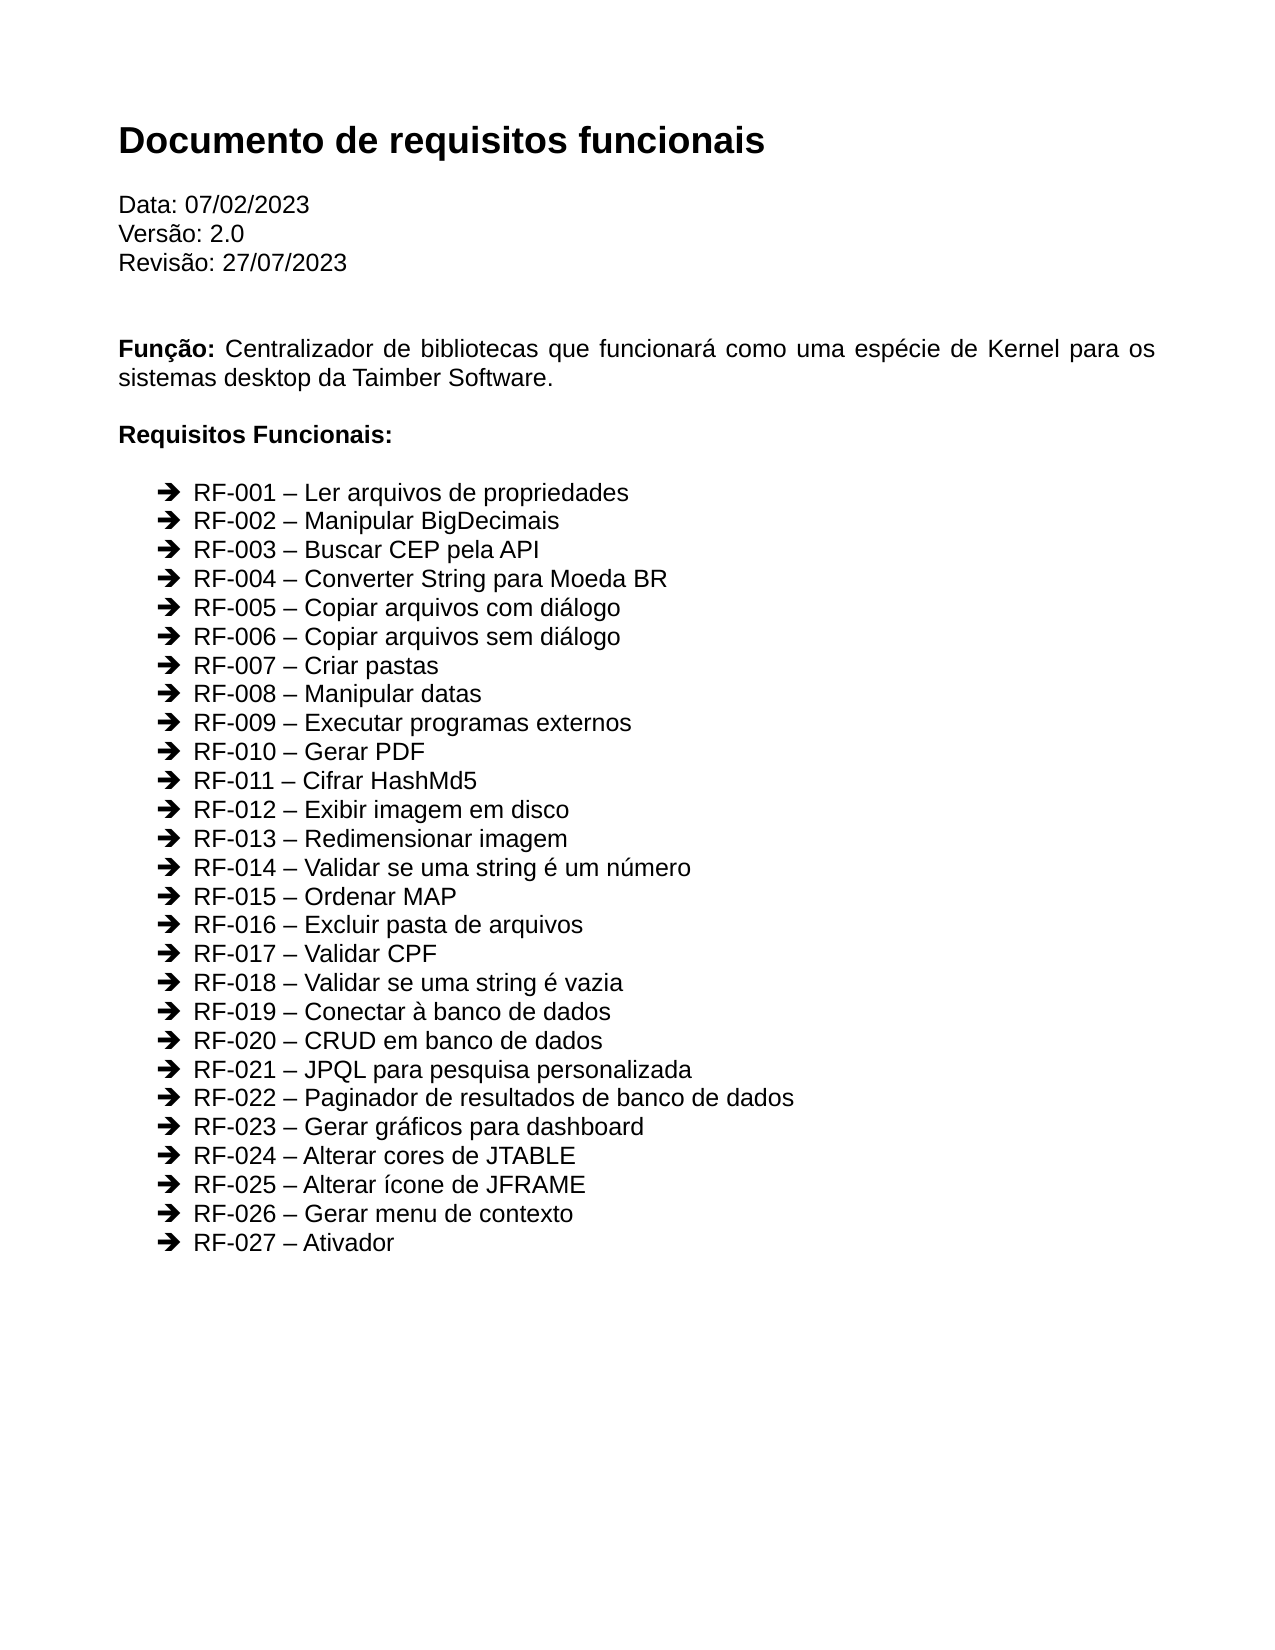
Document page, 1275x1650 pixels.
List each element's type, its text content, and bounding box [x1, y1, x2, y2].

text Função: Centralizador de bibliotecas que funcionará como uma espécie de Kernel para os sistemas desktop da Taimber Software. [118, 334, 1157, 391]
list RF-023 – Gerar gráficos para dashboard [156, 1112, 1157, 1141]
list RF-006 – Copiar arquivos sem diálogo [156, 622, 1157, 651]
list RF-014 – Validar se uma string é um número [156, 853, 1157, 881]
list RF-012 – Exibir imagem em disco [156, 795, 1157, 824]
list RF-005 – Copiar arquivos com diálogo [156, 593, 1157, 622]
list RF-007 – Criar pastas [156, 651, 1157, 679]
text Documento de requisitos funcionais [118, 118, 1157, 161]
list RF-011 – Cifrar HashMd5 [156, 766, 1157, 795]
list RF-001 – Ler arquivos de propriedades [156, 477, 1157, 506]
text Versão: 2.0 [118, 219, 1157, 247]
list RF-018 – Validar se uma string é vazia [156, 968, 1157, 997]
list RF-015 – Ordenar MAP [156, 881, 1157, 910]
list RF-022 – Paginador de resultados de banco de dados [156, 1083, 1157, 1112]
text Revisão: 27/07/2023 [118, 247, 1157, 276]
list RF-003 – Buscar CEP pela API [156, 535, 1157, 564]
list RF-026 – Gerar menu de contexto [156, 1199, 1157, 1228]
list RF-025 – Alterar ícone de JFRAME [156, 1170, 1157, 1199]
list RF-027 – Ativador [156, 1228, 1157, 1257]
text Data: 07/02/2023 [118, 190, 1157, 219]
list RF-024 – Alterar cores de JTABLE [156, 1141, 1157, 1170]
text Requisitos Funcionais: [118, 420, 1157, 449]
list RF-020 – CRUD em banco de dados [156, 1026, 1157, 1054]
list RF-010 – Gerar PDF [156, 737, 1157, 766]
list RF-019 – Conectar à banco de dados [156, 997, 1157, 1026]
list RF-009 – Executar programas externos [156, 708, 1157, 737]
list RF-002 – Manipular BigDecimais [156, 506, 1157, 535]
list RF-021 – JPQL para pesquisa personalizada [156, 1054, 1157, 1083]
list RF-017 – Validar CPF [156, 939, 1157, 968]
list RF-016 – Excluir pasta de arquivos [156, 910, 1157, 939]
list RF-004 – Converter String para Moeda BR [156, 564, 1157, 593]
list RF-008 – Manipular datas [156, 679, 1157, 708]
list RF-013 – Redimensionar imagem [156, 824, 1157, 853]
